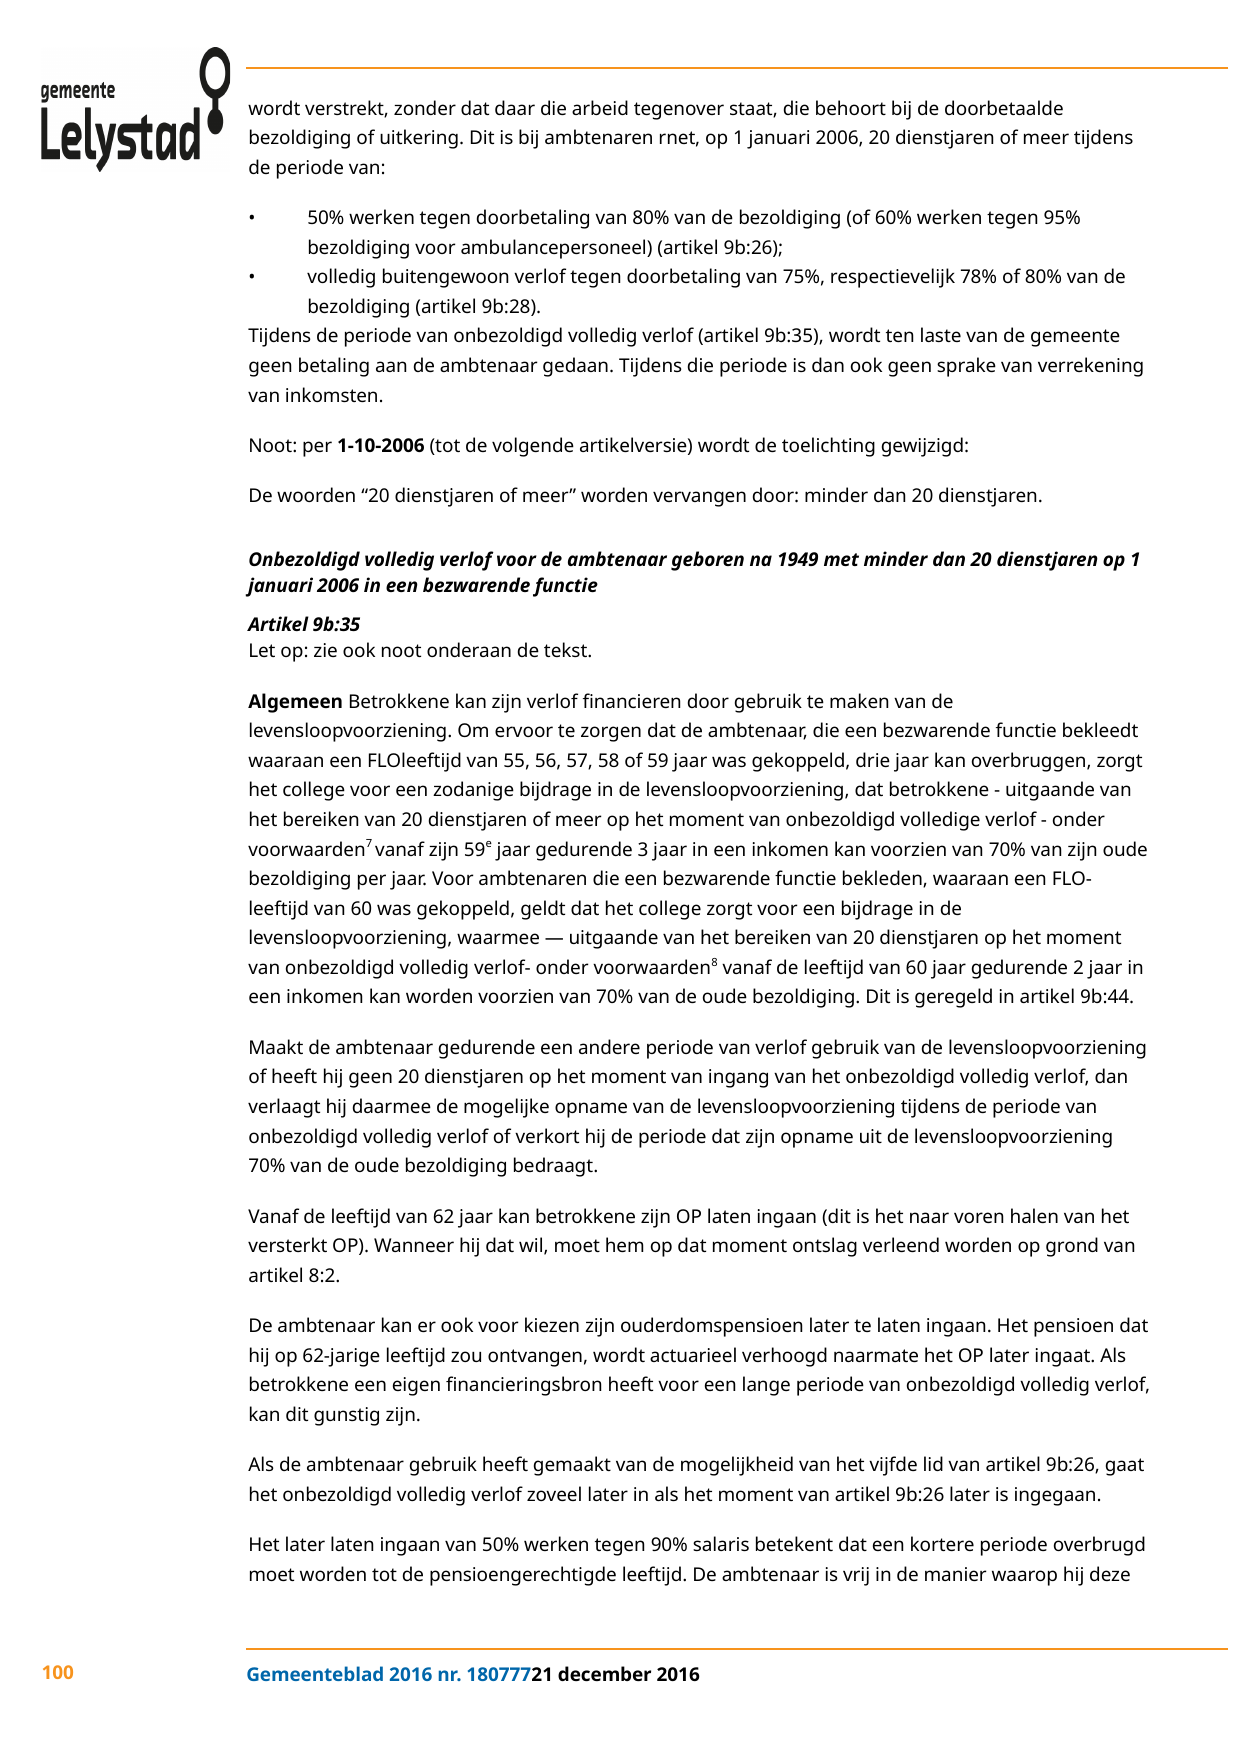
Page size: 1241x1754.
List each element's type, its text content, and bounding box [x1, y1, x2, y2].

text De ambtenaar kan er ook voor kiezen zijn ouderdomspensioen later te laten ingaan. Het pensioen dat hij op 62-jarige leeftijd zou ontvangen, wordt actuarieel verhoogd naarmate het OP later ingaat. Als betrokkene een eigen financieringsbron heeft voor een lange periode van onbezoldigd volledig verlof, kan dit gunstig zijn. [248, 1312, 1152, 1427]
text Vanaf de leeftijd van 62 jaar kan betrokkene zijn OP laten ingaan (dit is het naar voren halen van het versterkt OP). Wanneer hij dat wil, moet hem op dat moment ontslag verleend worden op grond van artikel 8:2. [248, 1203, 1152, 1288]
text wordt verstrekt, zonder dat daar die arbeid tegenover staat, die behoort bij de doorbetaalde bezoldiging of uitkering. Dit is bij ambtenaren rnet, op 1 januari 2006, 20 dienstjaren of meer tijdens de periode van: [248, 95, 1152, 180]
text Algemeen Betrokkene kan zijn verlof financieren door gebruik te maken van de levensloopvoorziening. Om ervoor te zorgen dat de ambtenaar, die een bezwarende functie bekleedt waaraan een FLOleeftijd van 55, 56, 57, 58 of 59 jaar was gekoppeld, drie jaar kan overbruggen, zorgt het college voor een zodanige bijdrage in de levensloopvoorziening, dat betrokkene - uitgaande van het bereiken van 20 dienstjaren of meer op het moment van onbezoldigd volledige verlof - onder voorwaarden7 vanaf zijn 59e jaar gedurende 3 jaar in een inkomen kan voorzien van 70% van zijn oude bezoldiging per jaar. Voor ambtenaren die een bezwarende functie bekleden, waaraan een FLO-leeftijd van 60 was gekoppeld, geldt dat het college zorgt voor een bijdrage in de levensloopvoorziening, waarmee — uitgaande van het bereiken van 20 dienstjaren op het moment van onbezoldigd volledig verlof- onder voorwaarden8 vanaf de leeftijd van 60 jaar gedurende 2 jaar in een inkomen kan worden voorzien van 70% van de oude bezoldiging. Dit is geregeld in artikel 9b:44. [248, 688, 1152, 1009]
list volledig buitengewoon verlof tegen doorbetaling van 75%, respectievelijk 78% of 80% van de bezoldiging (artikel 9b:28). [248, 263, 1152, 319]
text Maakt de ambtenaar gedurende een andere periode van verlof gebruik van de levensloopvoorziening of heeft hij geen 20 dienstjaren op het moment van ingang van het onbezoldigd volledig verlof, dan verlaagt hij daarmee de mogelijke opname van de levensloopvoorziening tijdens de periode van onbezoldigd volledig verlof of verkort hij de periode dat zijn opname uit de levensloopvoorziening 70% van de oude bezoldiging bedraagt. [248, 1034, 1152, 1178]
text Onbezoldigd volledig verlof voor de ambtenaar geboren na 1949 met minder dan 20 dienstjaren op 1 januari 2006 in een bezwarende functie [248, 547, 1152, 598]
picture [41, 47, 231, 172]
text Tijdens de periode van onbezoldigd volledig verlof (artikel 9b:35), wordt ten laste van de gemeente geen betaling aan de ambtenaar gedaan. Tijdens die periode is dan ook geen sprake van verrekening van inkomsten. [248, 323, 1152, 408]
text Als de ambtenaar gebruik heeft gemaakt van de mogelijkheid van het vijfde lid van artikel 9b:26, gaat het onbezoldigd volledig verlof zoveel later in als het moment van artikel 9b:26 later is ingegaan. [248, 1452, 1152, 1507]
text Let op: zie ook noot onderaan de tekst. [248, 637, 1152, 663]
text De woorden “20 dienstjaren of meer” worden vervangen door: minder dan 20 dienstjaren. [248, 483, 1152, 508]
text Artikel 9b:35 [248, 612, 1152, 637]
list 50% werken tegen doorbetaling van 80% van de bezoldiging (of 60% werken tegen 95% bezoldiging voor ambulancepersoneel) (artikel 9b:26); [248, 204, 1152, 260]
text Het later laten ingaan van 50% werken tegen 90% salaris betekent dat een kortere periode overbrugd moet worden tot de pensioengerechtigde leeftijd. De ambtenaar is vrij in de manier waarop hij deze [248, 1532, 1152, 1587]
text Noot: per 1-10-2006 (tot de volgende artikelversie) wordt de toelichting gewijzigd: [248, 432, 1152, 458]
